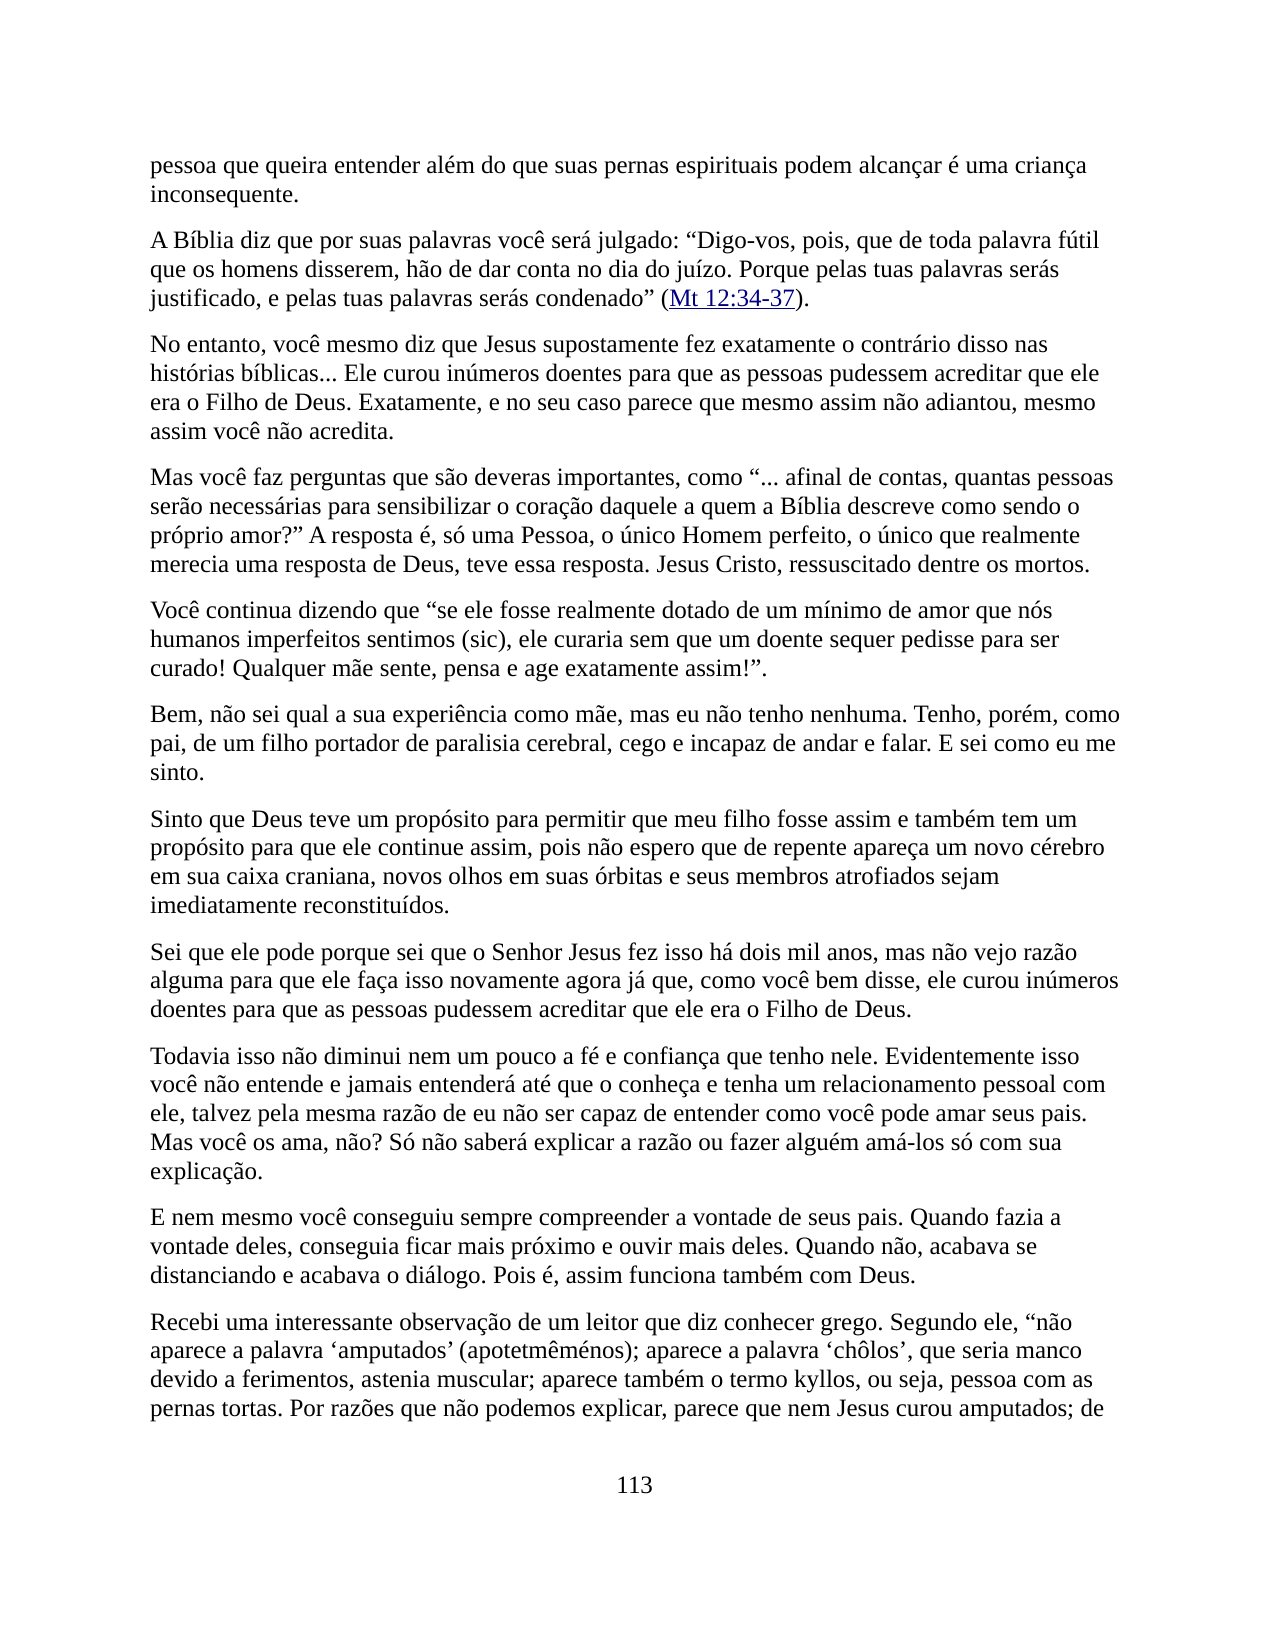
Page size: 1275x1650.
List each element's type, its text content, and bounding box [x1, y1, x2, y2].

text Todavia isso não diminui nem um pouco a fé e confiança que tenho nele. Evidentemente isso você não entende e jamais entenderá até que o conheça e tenha um relacionamento pessoal com ele, talvez pela mesma razão de eu não ser capaz de entender como você pode amar seus pais. Mas você os ama, não? Só não saberá explicar a razão ou fazer alguém amá-los só com sua explicação. [150, 1041, 1125, 1184]
text A Bíblia diz que por suas palavras você será julgado: “Digo-vos, pois, que de toda palavra fútil que os homens disserem, hão de dar conta no dia do juízo. Porque pelas tuas palavras serás justificado, e pelas tuas palavras serás condenado” (Mt 12:34-37). [150, 225, 1125, 312]
text Mas você faz perguntas que são deveras importantes, como “... afinal de contas, quantas pessoas serão necessárias para sensibilizar o coração daquele a quem a Bíblia descreve como sendo o próprio amor?” A resposta é, só uma Pessoa, o único Homem perfeito, o único que realmente merecia uma resposta de Deus, teve essa resposta. Jesus Cristo, ressuscitado dentre os mortos. [150, 462, 1125, 577]
text Sei que ele pode porque sei que o Senhor Jesus fez isso há dois mil anos, mas não vejo razão alguma para que ele faça isso novamente agora já que, como você bem disse, ele curou inúmeros doentes para que as pessoas pudessem acreditar que ele era o Filho de Deus. [150, 937, 1125, 1023]
text Bem, não sei qual a sua experiência como mãe, mas eu não tenho nenhuma. Tenho, porém, como pai, de um filho portador de paralisia cerebral, cego e incapaz de andar e falar. E sei como eu me sinto. [150, 699, 1125, 786]
text No entanto, você mesmo diz que Jesus supostamente fez exatamente o contrário disso nas histórias bíblicas... Ele curou inúmeros doentes para que as pessoas pudessem acreditar que ele era o Filho de Deus. Exatamente, e no seu caso parece que mesmo assim não adiantou, mesmo assim você não acredita. [150, 329, 1125, 444]
text E nem mesmo você conseguiu sempre compreender a vontade de seus pais. Quando fazia a vontade deles, conseguia ficar mais próximo e ouvir mais deles. Quando não, acabava se distanciando e acabava o diálogo. Pois é, assim funciona também com Deus. [150, 1202, 1125, 1289]
text Você continua dizendo que “se ele fosse realmente dotado de um mínimo de amor que nós humanos imperfeitos sentimos (sic), ele curaria sem que um doente sequer pedisse para ser curado! Qualquer mãe sente, pensa e age exatamente assim!”. [150, 595, 1125, 682]
text Sinto que Deus teve um propósito para permitir que meu filho fosse assim e também tem um propósito para que ele continue assim, pois não espero que de repente apareça um novo cérebro em sua caixa craniana, novos olhos em suas órbitas e seus membros atrofiados sejam imediatamente reconstituídos. [150, 804, 1125, 919]
text Recebi uma interessante observação de um leitor que diz conhecer grego. Segundo ele, “não aparece a palavra ‘amputados’ (apotetmêménos); aparece a palavra ‘chôlos’, que seria manco devido a ferimentos, astenia muscular; aparece também o termo kyllos, ou seja, pessoa com as pernas tortas. Por razões que não podemos explicar, parece que nem Jesus curou amputados; de [150, 1307, 1125, 1422]
text pessoa que queira entender além do que suas pernas espirituais podem alcançar é uma criança inconsequente. [150, 150, 1125, 207]
